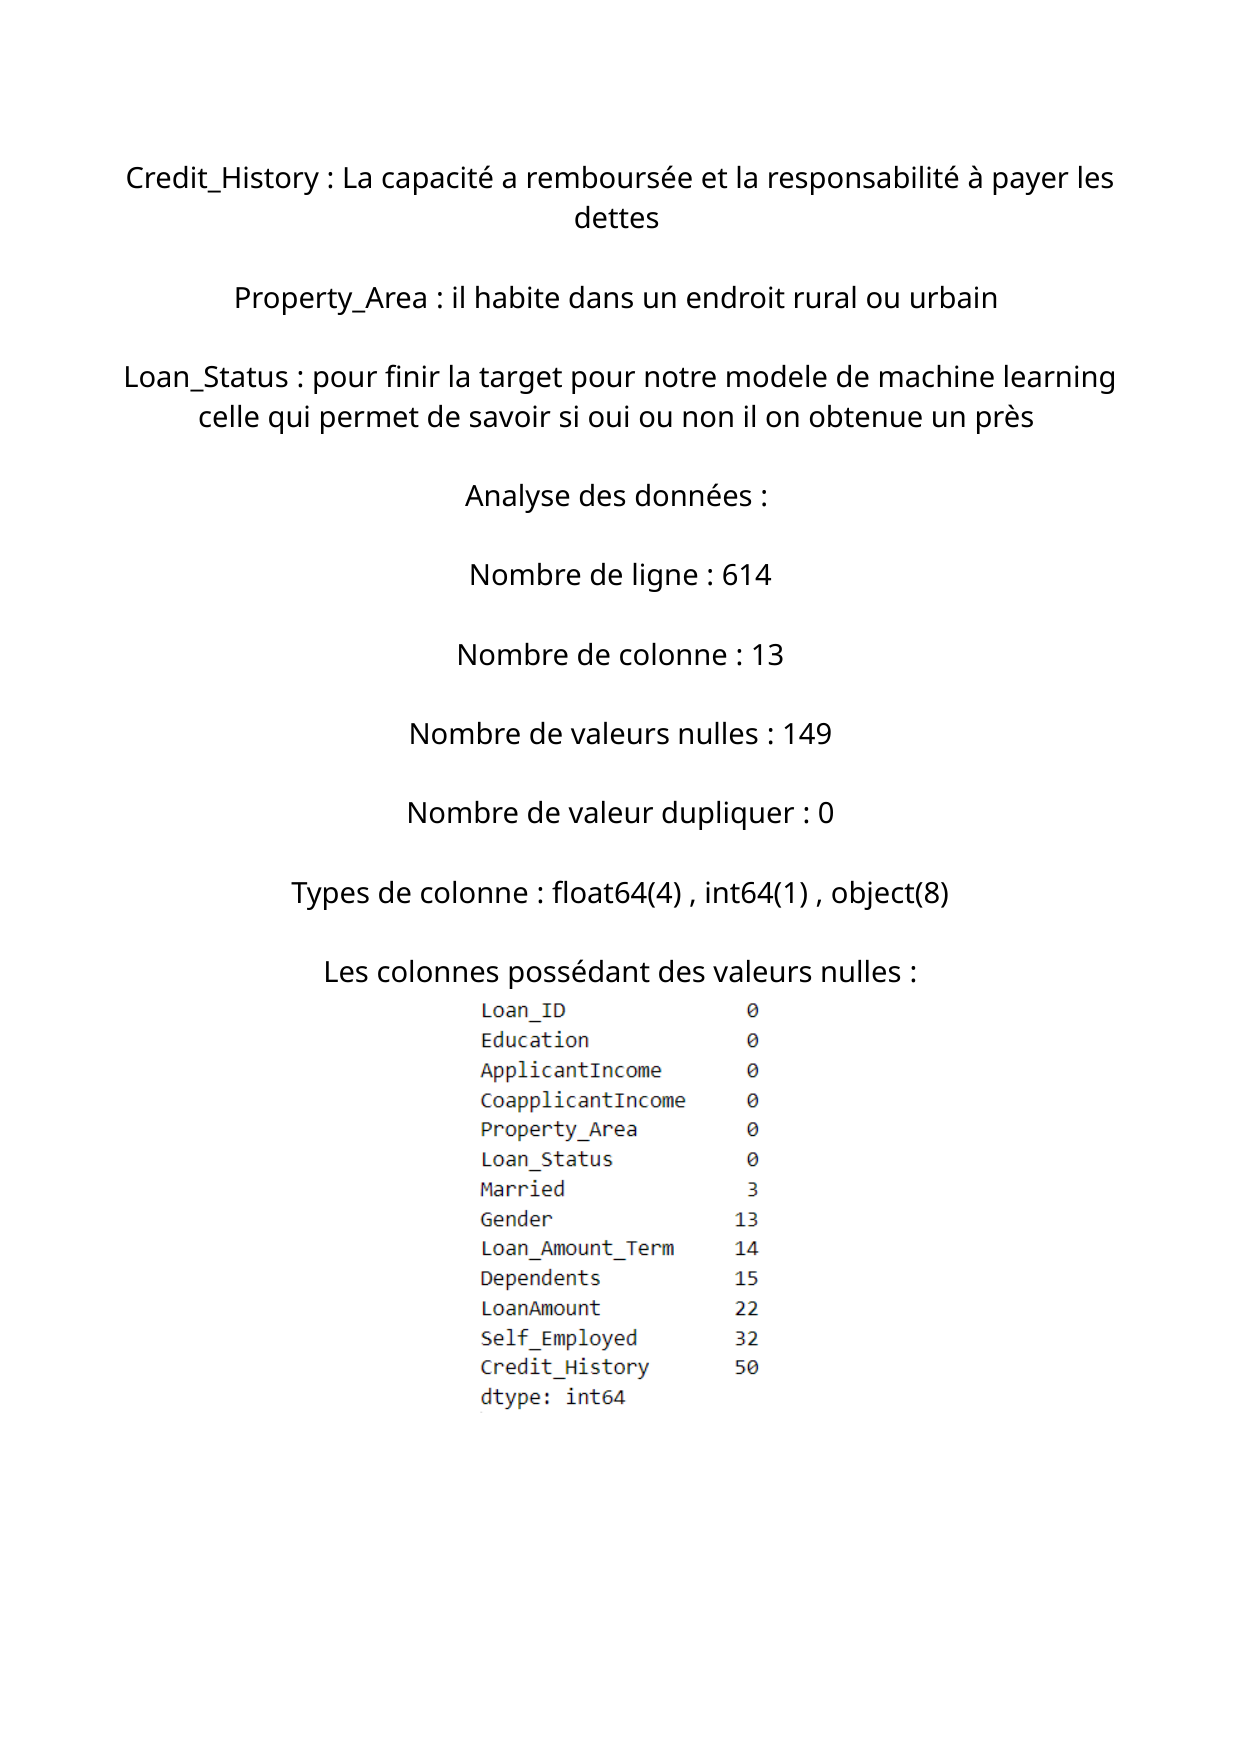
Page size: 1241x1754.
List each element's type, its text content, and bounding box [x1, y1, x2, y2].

text Analyse des données : [118, 475, 1122, 515]
text Nombre de colonne : 13 [118, 634, 1122, 674]
text Property_Area : il habite dans un endroit rural ou urbain [118, 277, 1122, 317]
picture [458, 991, 782, 1413]
text Nombre de valeur dupliquer : 0 [118, 793, 1122, 832]
text Loan_Status : pour finir la target pour notre modele de machine learning celle qui permet de savoir si oui ou non il on obtenue un près [118, 356, 1122, 436]
text Nombre de valeurs nulles : 149 [118, 713, 1122, 753]
text Types de colonne : float64(4) , int64(1) , object(8) [118, 872, 1122, 912]
text Nombre de ligne : 614 [118, 555, 1122, 594]
text Les colonnes possédant des valeurs nulles : [118, 952, 1122, 991]
text Credit_History : La capacité a remboursée et la responsabilité à payer les dettes [118, 158, 1122, 237]
